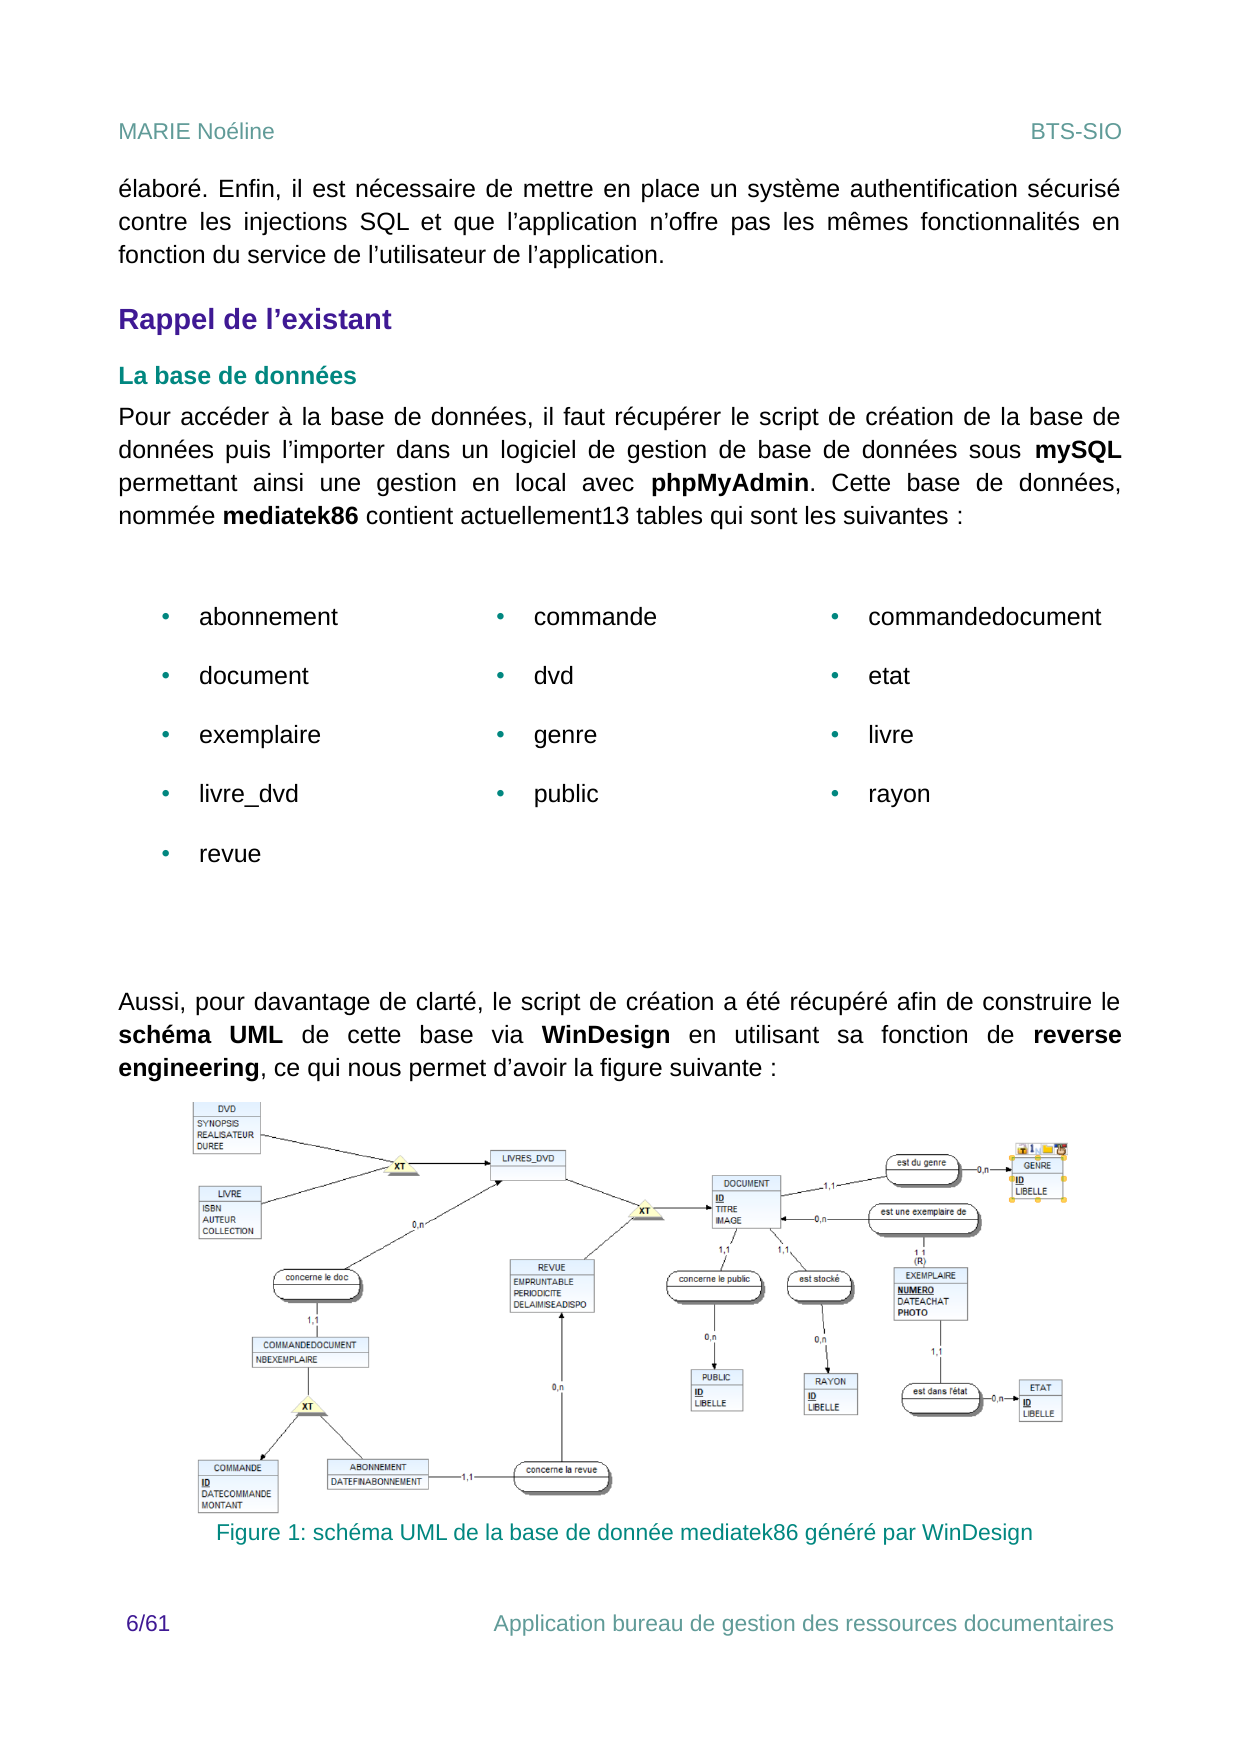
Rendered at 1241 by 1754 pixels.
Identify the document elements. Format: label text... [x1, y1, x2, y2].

table_cell [453, 833, 787, 892]
table_header abonnement [118, 596, 453, 655]
table_cell dvd [453, 655, 787, 714]
table_cell public [453, 774, 787, 833]
table_cell genre [453, 715, 787, 774]
text Pour accéder à la base de données, il faut récupérer le script de création de la base de données puis l’importer dans un logiciel de gestion de base de données sous mySQL permettant ainsi une gestion en local avec phpMyAdmin. Cette base de données, nommée mediatek86 contient actuellement13 tables qui sont les suivantes : [118, 402, 1122, 530]
table_header commande [453, 596, 787, 655]
table_cell rayon [788, 774, 1122, 833]
picture [180, 1102, 1068, 1519]
table_cell [788, 833, 1122, 892]
text élaboré. Enfin, il est nécessaire de mettre en place un système authentification sécurisé contre les injections SQL et que l’application n’offre pas les mêmes fonctionnalités en fonction du service de l’utilisateur de l’application. [118, 174, 1122, 269]
subtitle La base de données [118, 361, 1122, 389]
table_cell revue [118, 833, 453, 892]
table_cell livre_dvd [118, 774, 453, 833]
table_header commandedocument [788, 596, 1122, 655]
table_cell livre [788, 715, 1122, 774]
table_cell document [118, 655, 453, 714]
text Figure 1: schéma UML de la base de donnée mediatek86 généré par WinDesign [125, 1519, 1123, 1545]
subtitle Rappel de l’existant [118, 302, 1122, 336]
table_cell etat [788, 655, 1122, 714]
table_cell exemplaire [118, 715, 453, 774]
text Aussi, pour davantage de clarté, le script de création a été récupéré afin de construire le schéma UML de cette base via WinDesign en utilisant sa fonction de reverse engineering, ce qui nous permet d’avoir la figure suivante : [118, 987, 1122, 1082]
